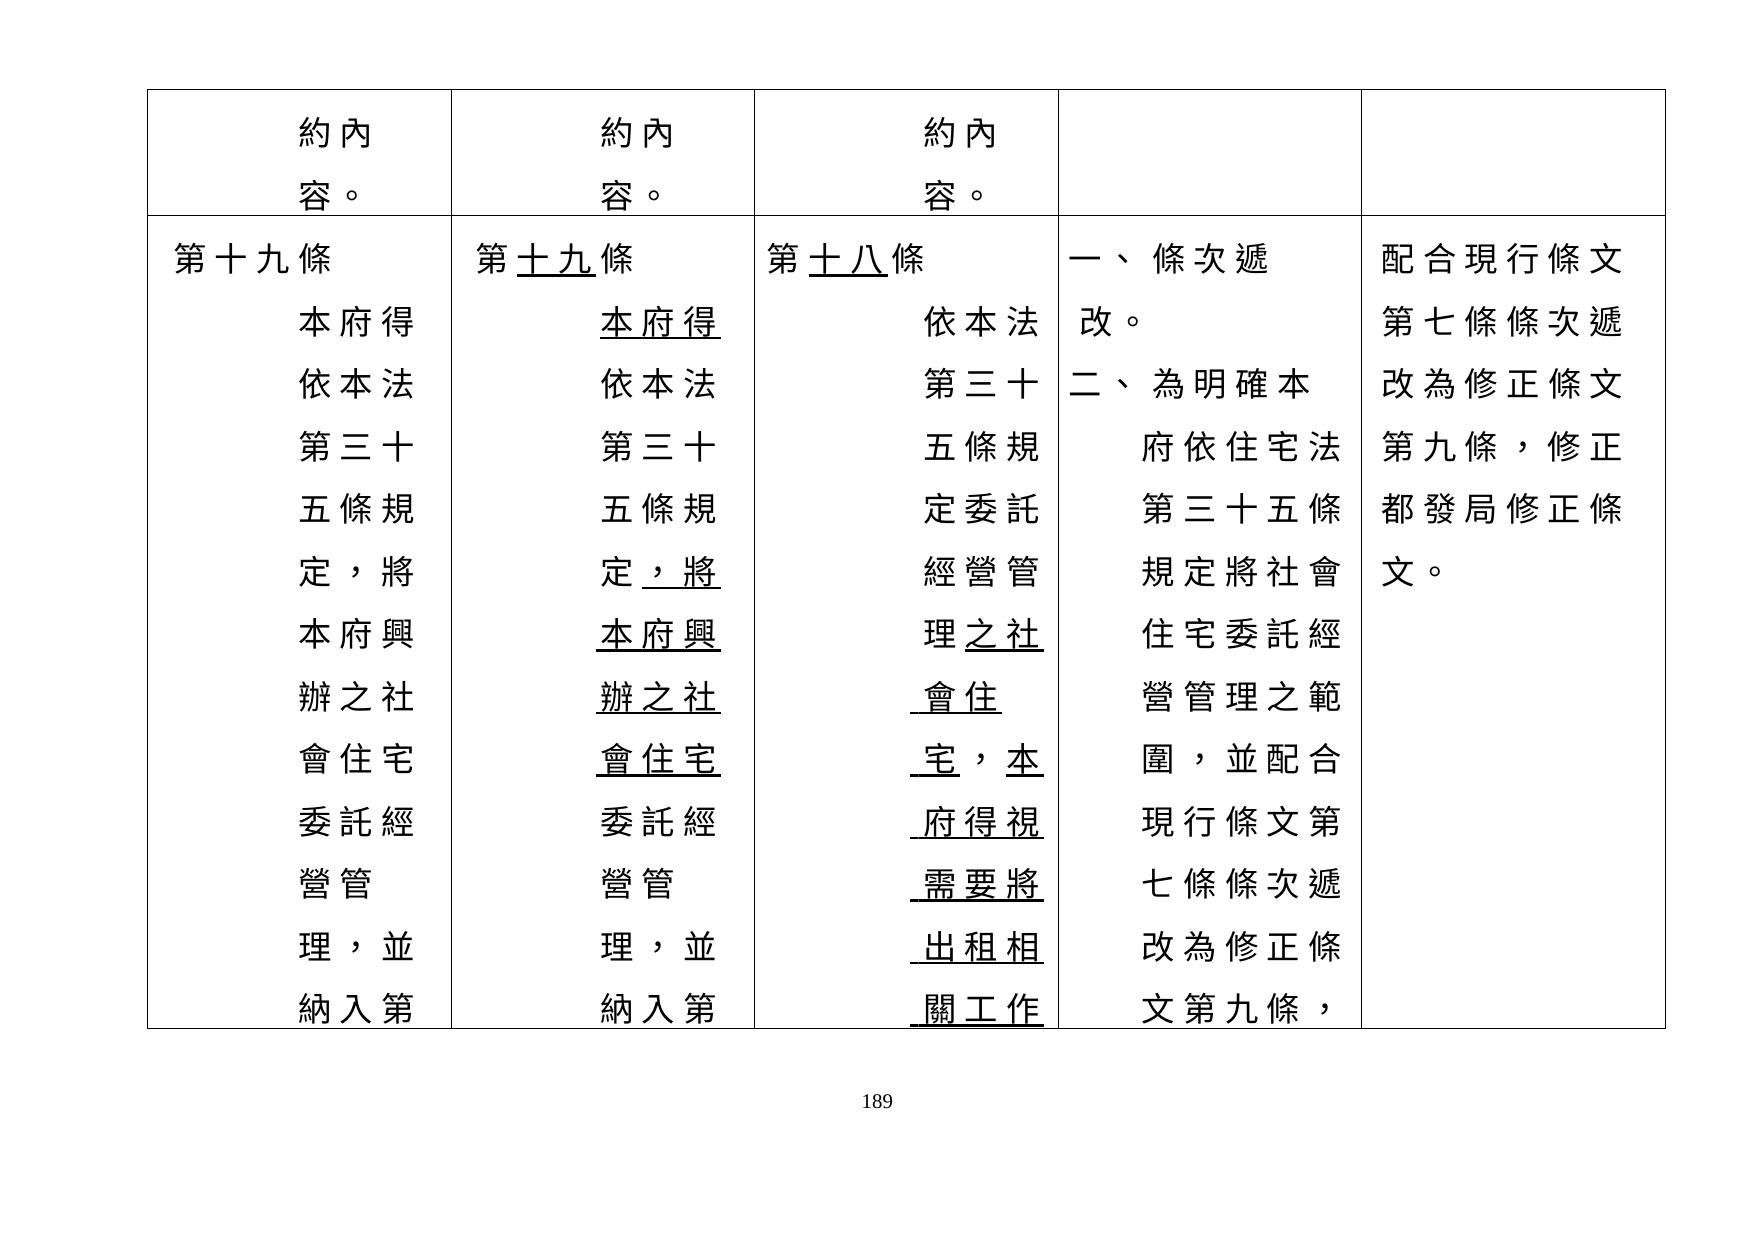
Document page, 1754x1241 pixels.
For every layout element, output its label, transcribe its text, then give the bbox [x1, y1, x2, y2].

table_cell 約內容。 [148, 90, 451, 215]
table_cell 第十八條 依本法第三十五條規定委託經營管理之社會住宅，本府得視需要將出租相關工作 [755, 216, 1058, 1028]
table_cell 約內容。 [755, 90, 1058, 215]
table_cell 第十九條 本府得依本法第三十五條規定，將本府興辦之社會住宅委託經營管理，並納入第 [148, 216, 451, 1028]
table_cell 第十九條 本府得依本法第三十五條規定，將本府興辦之社會住宅委託經營管理，並納入第 [452, 216, 754, 1028]
table_cell 一、條次遞改。 二、為明確本府依住宅法第三十五條規定將社會住宅委託經營管理之範圍，並配合現行條文第七條條次遞改為修正條文第九條， [1059, 216, 1361, 1028]
table_cell [1059, 90, 1361, 215]
table_cell [1362, 90, 1665, 215]
table_cell 約內容。 [452, 90, 754, 215]
table_cell 配合現行條文第七條條次遞改為修正條文第九條，修正都發局修正條文。 [1362, 216, 1665, 1028]
